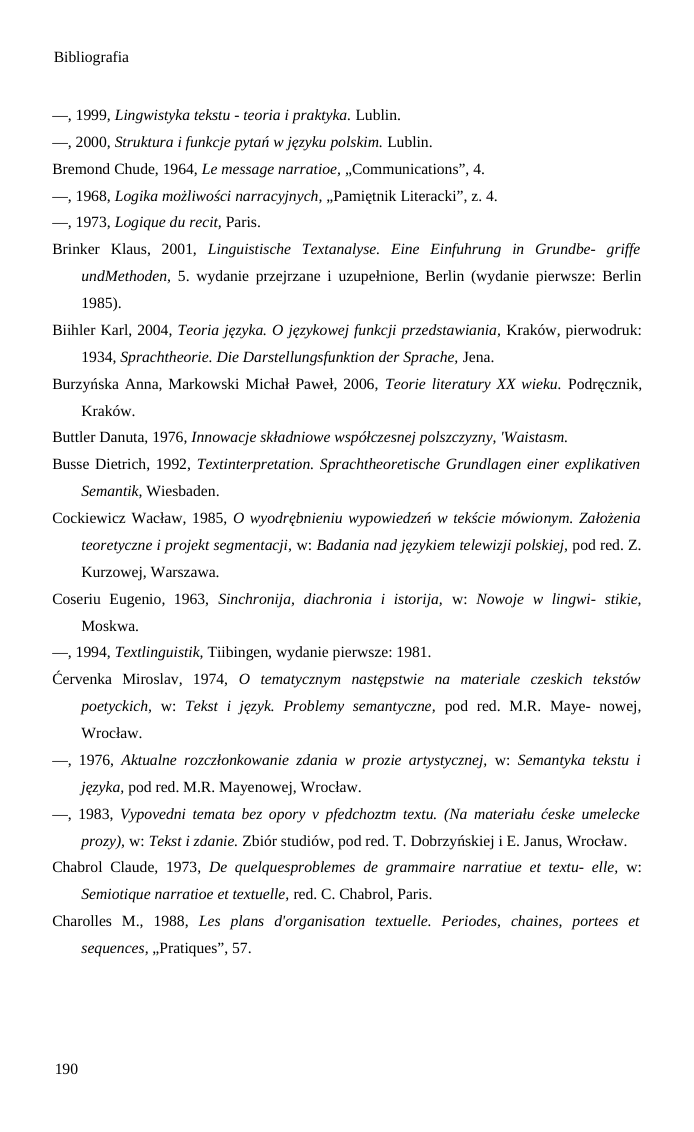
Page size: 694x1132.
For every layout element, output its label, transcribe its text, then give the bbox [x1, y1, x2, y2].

text Bibliografia [53, 48, 134, 66]
text Buttler Danuta, 1976, Innowacje składniowe współczesnej polszczyzny, 'Waistasm. [52, 428, 642, 446]
text 190 [54, 1060, 83, 1078]
text Bremond Chude, 1964, Le message narratioe, „Communications”, 4. [52, 159, 642, 177]
text —, 1968, Logika możliwości narracyjnych, „Pamiętnik Literacki”, z. 4. [52, 186, 642, 204]
text Busse Dietrich, 1992, Textinterpretation. Sprachtheoretische Grundlagen einer explikativen Semantik, Wiesbaden. [52, 455, 642, 500]
text Cockiewicz Wacław, 1985, O wyodrębnieniu wypowiedzeń w tekście mówio­nym. Założenia teoretyczne i projekt segmentacji, w: Badania nad języ­kiem telewizji polskiej, pod red. Z. Kurzowej, Warszawa. [52, 509, 642, 581]
text —, 1994, Textlinguistik, Tiibingen, wydanie pierwsze: 1981. [52, 643, 642, 661]
text Coseriu Eugenio, 1963, Sinchronija, diachronia i istorija, w: Nowoje w lingwi- stikie, Moskwa. [52, 589, 642, 634]
text Burzyńska Anna, Markowski Michał Paweł, 2006, Teorie literatury XX wieku. Podręcznik, Kraków. [52, 374, 642, 419]
text —, 1999, Lingwistyka tekstu - teoria i praktyka. Lublin. [52, 106, 642, 124]
text Chabrol Claude, 1973, De quelquesproblemes de grammaire narratiue et textu- elle, w: Semiotique narratioe et textuelle, red. C. Chabrol, Paris. [52, 858, 642, 903]
text Brinker Klaus, 2001, Linguistische Textanalyse. Eine Einfuhrung in Grundbe- griffe undMethoden, 5. wydanie przejrzane i uzupełnione, Berlin (wydanie pierwsze: Berlin 1985). [52, 240, 642, 312]
text Charolles M., 1988, Les plans d'organisation textuelle. Periodes, chaines, portees et sequences, „Pratiques”, 57. [52, 912, 642, 957]
text —, 1983, Vypovedni temata bez opory v pfedchoztm textu. (Na materiału ćeske umelecke prozy), w: Tekst i zdanie. Zbiór studiów, pod red. T. Dobrzyńskiej i E. Janus, Wrocław. [52, 804, 642, 849]
text Ćervenka Miroslav, 1974, O tematycznym następstwie na materiale czeskich tek­stów poetyckich, w: Tekst i język. Problemy semantyczne, pod red. M.R. Maye- nowej, Wrocław. [52, 670, 642, 742]
text —, 1976, Aktualne rozczłonkowanie zdania w prozie artystycznej, w: Semanty­ka tekstu i języka, pod red. M.R. Mayenowej, Wrocław. [52, 751, 642, 796]
text —, 1973, Logique du recit, Paris. [52, 213, 642, 231]
text —, 2000, Struktura i funkcje pytań w języku polskim. Lublin. [52, 133, 642, 151]
text Biihler Karl, 2004, Teoria języka. O językowej funkcji przedstawiania, Kraków, pierwodruk: 1934, Sprachtheorie. Die Darstellungsfunktion der Sprache, Jena. [52, 321, 642, 366]
